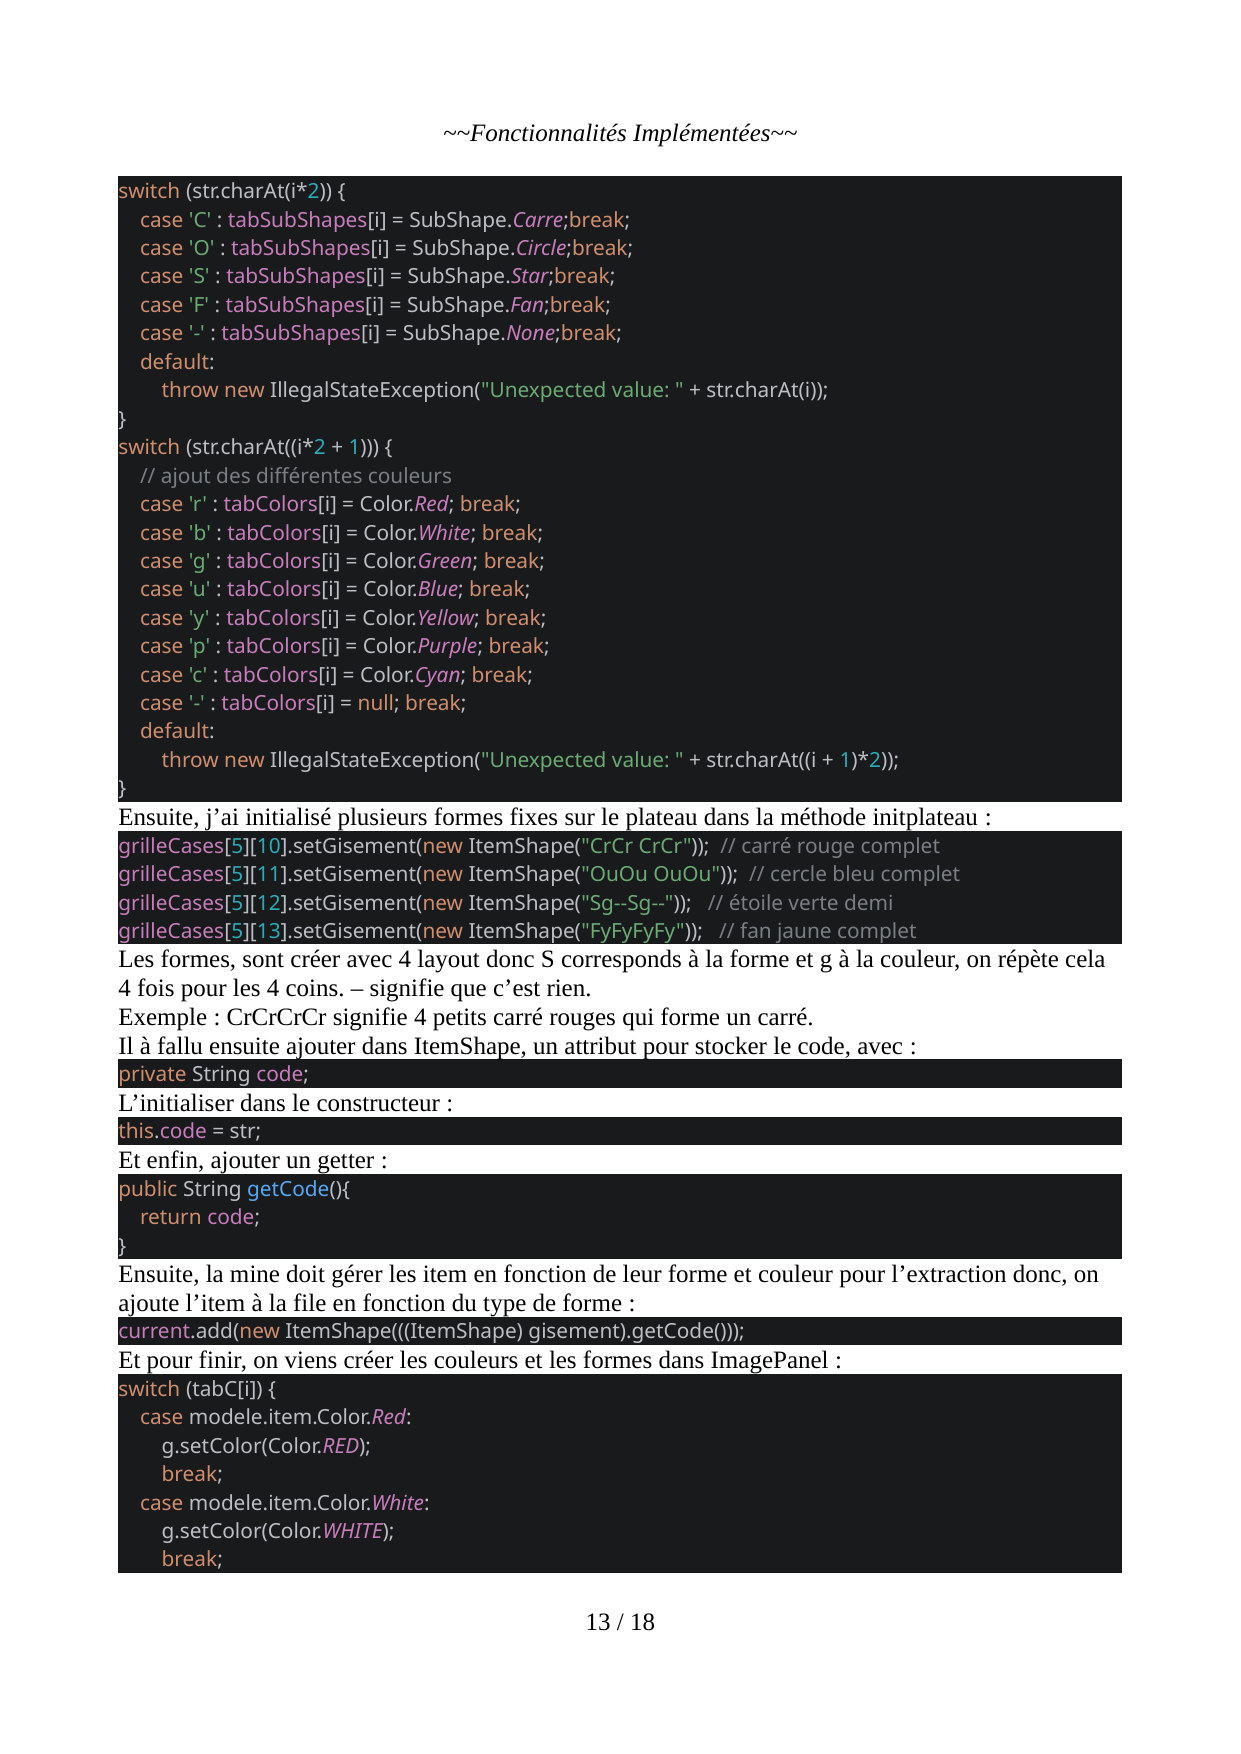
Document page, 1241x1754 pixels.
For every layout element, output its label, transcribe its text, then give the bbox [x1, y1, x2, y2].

text Ensuite, j’ai initialisé plusieurs formes fixes sur le plateau dans la méthode initplateau : [118, 802, 1122, 831]
text Exemple : CrCrCrCr signifie 4 petits carré rouges qui forme un carré. [118, 1002, 1122, 1031]
text Il à fallu ensuite ajouter dans ItemShape, un attribut pour stocker le code, avec : [118, 1031, 1122, 1059]
text Ensuite, la mine doit gérer les item en fonction de leur forme et couleur pour l’extraction donc, on ajoute l’item à la file en fonction du type de forme : [118, 1259, 1122, 1317]
text Et pour finir, on viens créer les couleurs et les formes dans ImagePanel : [118, 1345, 1122, 1374]
text Les formes, sont créer avec 4 layout donc S corresponds à la forme et g à la couleur, on répète cela 4 fois pour les 4 coins. – signifie que c’est rien. [118, 944, 1122, 1002]
text private String code; [118, 1059, 1122, 1088]
text this.code = str; [118, 1117, 1122, 1145]
text Et enfin, ajouter un getter : [118, 1145, 1122, 1174]
text grilleCases[5][10].setGisement(new ItemShape("CrCr CrCr")); // carré rouge complet grilleCases[5][11].setGisement(new ItemShape("OuOu OuOu")); // cercle bleu complet grilleCases[5][12].setGisement(new ItemShape("Sg--Sg--")); // étoile verte demi grilleCases[5][13].setGisement(new ItemShape("FyFyFyFy")); // fan jaune complet [118, 831, 1122, 944]
text switch (tabC[i]) { case modele.item.Color.Red: g.setColor(Color.RED); break; case modele.item.Color.White: g.setColor(Color.WHITE); break; [118, 1374, 1122, 1573]
text current.add(new ItemShape(((ItemShape) gisement).getCode())); [118, 1317, 1122, 1345]
text public String getCode(){ return code; } [118, 1174, 1122, 1259]
text L’initialiser dans le constructeur : [118, 1088, 1122, 1117]
text switch (str.charAt(i*2)) { case 'C' : tabSubShapes[i] = SubShape.Carre;break; case 'O' : tabSubShapes[i] = SubShape.Circle;break; case 'S' : tabSubShapes[i] = SubShape.Star;break; case 'F' : tabSubShapes[i] = SubShape.Fan;break; case '-' : tabSubShapes[i] = SubShape.None;break; default: throw new IllegalStateException("Unexpected value: " + str.charAt(i)); } switch (str.charAt((i*2 + 1))) { // ajout des différentes couleurs case 'r' : tabColors[i] = Color.Red; break; case 'b' : tabColors[i] = Color.White; break; case 'g' : tabColors[i] = Color.Green; break; case 'u' : tabColors[i] = Color.Blue; break; case 'y' : tabColors[i] = Color.Yellow; break; case 'p' : tabColors[i] = Color.Purple; break; case 'c' : tabColors[i] = Color.Cyan; break; case '-' : tabColors[i] = null; break; default: throw new IllegalStateException("Unexpected value: " + str.charAt((i + 1)*2)); } [118, 176, 1122, 802]
